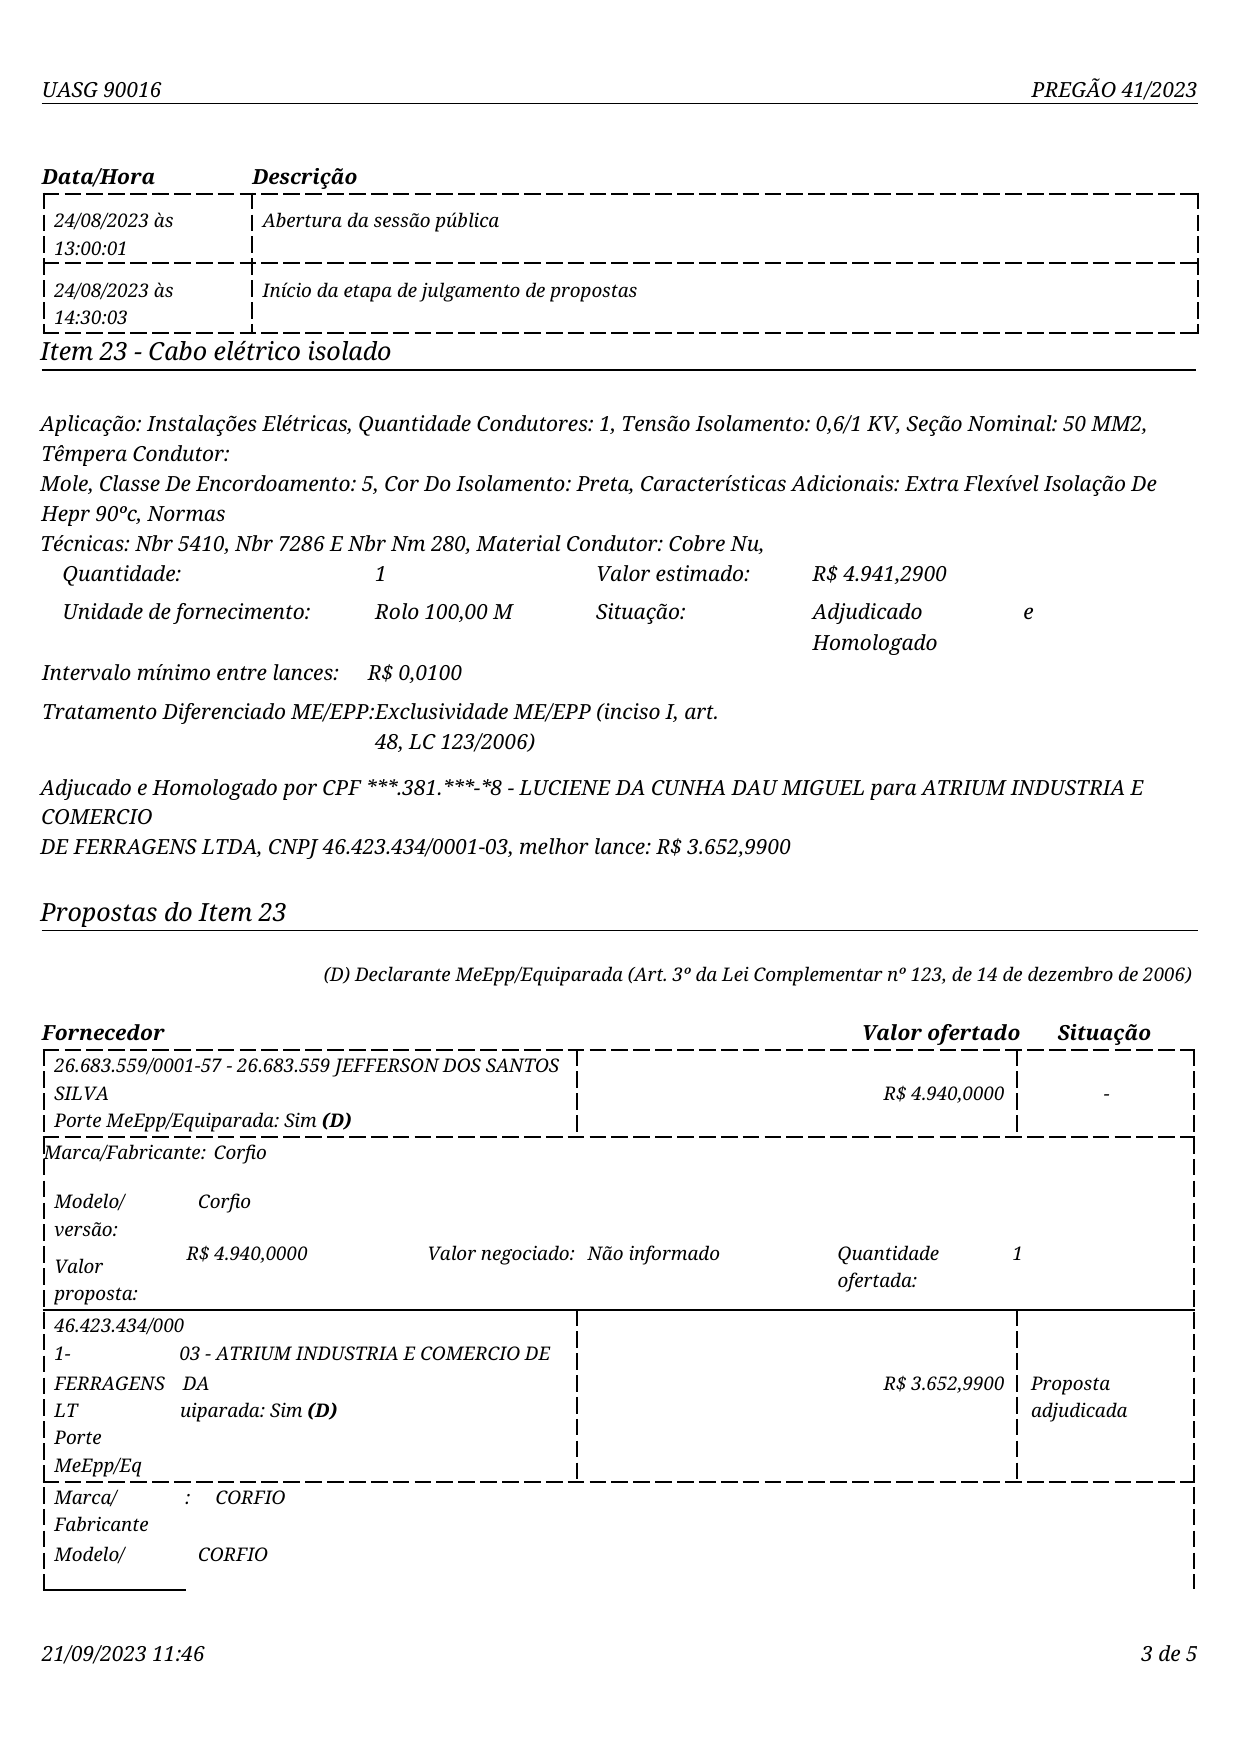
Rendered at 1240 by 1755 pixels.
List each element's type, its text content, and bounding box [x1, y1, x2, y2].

table_header - [1031, 1049, 1194, 1136]
table_cell Quantidade ofertada: [838, 1236, 1002, 1309]
table_cell [1031, 1136, 1194, 1187]
table_cell [577, 1136, 837, 1187]
table_header R$ 4.940,0000 [838, 1049, 1017, 1136]
table_header R$ 4.941,2900 Adjudicado e Homologado [813, 559, 1036, 658]
table_header 26.683.559/0001-57 - 26.683.559 JEFFERSON DOS SANTOS SILVA Porte MeEpp/Equiparada: Sim (D) [44, 1049, 577, 1136]
text 48, LC 123/2006) [375, 727, 1200, 756]
table_cell R$ 4.940,0000 Valor negociado: [186, 1236, 577, 1309]
table_cell Marca/Fabricante: Corfio [44, 1136, 577, 1187]
table_cell [1031, 1311, 1194, 1369]
table_cell Marca/Fabricante [44, 1481, 186, 1540]
text Data/Hora Descrição [42, 162, 1200, 190]
text DE FERRAGENS LTDA, CNPJ 46.423.434/0001-03, melhor lance: R$ 3.652,9900 [40, 832, 1200, 861]
text Adjucado e Homologado por CPF ***.381.***-*8 - LUCIENE DA CUNHA DAU MIGUEL para ATRIUM INDUSTRIA E COMERCIO [40, 773, 1200, 831]
text Intervalo mínimo entre lances: R$ 0,0100 [42, 658, 1200, 686]
table_cell [1031, 1187, 1194, 1236]
table_cell R$ 3.652,9900 [838, 1369, 1017, 1481]
table_cell : CORFIO [186, 1481, 577, 1540]
text Mole, Classe De Encordoamento: 5, Cor Do Isolamento: Preta, Características Adicionais: Extra Flexível Isolação De Hepr 90ºc, Normas [40, 469, 1200, 527]
text Propostas do Item 23 [40, 894, 1200, 928]
table_cell [838, 1481, 1031, 1540]
table_cell 1 [1002, 1236, 1031, 1309]
text Aplicação: Instalações Elétricas, Quantidade Condutores: 1, Tensão Isolamento: 0,6/1 KV, Seção Nominal: 50 MM2, Têmpera Condutor: [40, 409, 1200, 467]
table_cell [577, 1369, 837, 1481]
table_cell [577, 1187, 837, 1236]
table_cell [1031, 1481, 1194, 1540]
table_cell 46.423.434/0001- [44, 1311, 186, 1369]
table_cell [577, 1311, 837, 1369]
table_cell CORFIO [186, 1540, 577, 1589]
table_cell 03 - ATRIUM INDUSTRIA E COMERCIO DE [186, 1311, 577, 1369]
table_cell [577, 1481, 837, 1540]
table_cell [1031, 1540, 1194, 1589]
table_cell Modelo/versão: Valor proposta: [44, 1187, 186, 1309]
text Tratamento Diferenciado ME/EPP: Exclusividade ME/EPP (inciso I, art. [42, 697, 1200, 726]
text Item 23 - Cabo elétrico isolado [40, 334, 1200, 368]
table_header Quantidade: Unidade de fornecimento: [63, 559, 375, 658]
table_header [1017, 1049, 1031, 1136]
table_header 1 Rolo 100,00 M [375, 559, 596, 658]
table_cell [838, 1311, 1017, 1369]
table_cell [838, 1136, 1031, 1187]
table_header Abertura da sessão pública [252, 193, 1198, 262]
table_cell DA uiparada: Sim (D) [186, 1369, 577, 1481]
table_cell [1017, 1311, 1031, 1369]
table_cell Início da etapa de julgamento de propostas [252, 262, 1198, 332]
table_cell [838, 1540, 1031, 1589]
table_cell [838, 1187, 1031, 1236]
table_header [577, 1049, 837, 1136]
table_cell 24/08/2023 às 14:30:03 [44, 262, 252, 332]
table_cell Corfio [186, 1187, 577, 1236]
table_cell Modelo/ [44, 1540, 186, 1589]
table_cell [577, 1540, 837, 1589]
table_cell FERRAGENS LT Porte MeEpp/Eq [44, 1369, 186, 1481]
table_cell [1017, 1369, 1031, 1481]
text Técnicas: Nbr 5410, Nbr 7286 E Nbr Nm 280, Material Condutor: Cobre Nu, [40, 529, 1200, 557]
text (D) Declarante MeEpp/Equiparada (Art. 3º da Lei Complementar nº 123, de 14 de dezembro de 2006) [42, 961, 1194, 987]
table_cell [1031, 1236, 1194, 1309]
text Fornecedor Valor ofertado Situação [42, 1018, 1200, 1047]
table_cell Não informado [577, 1236, 837, 1309]
table_header Valor estimado: Situação: [596, 559, 812, 658]
table_cell Proposta adjudicada [1031, 1369, 1194, 1481]
table_header 24/08/2023 às 13:00:01 [44, 193, 252, 262]
